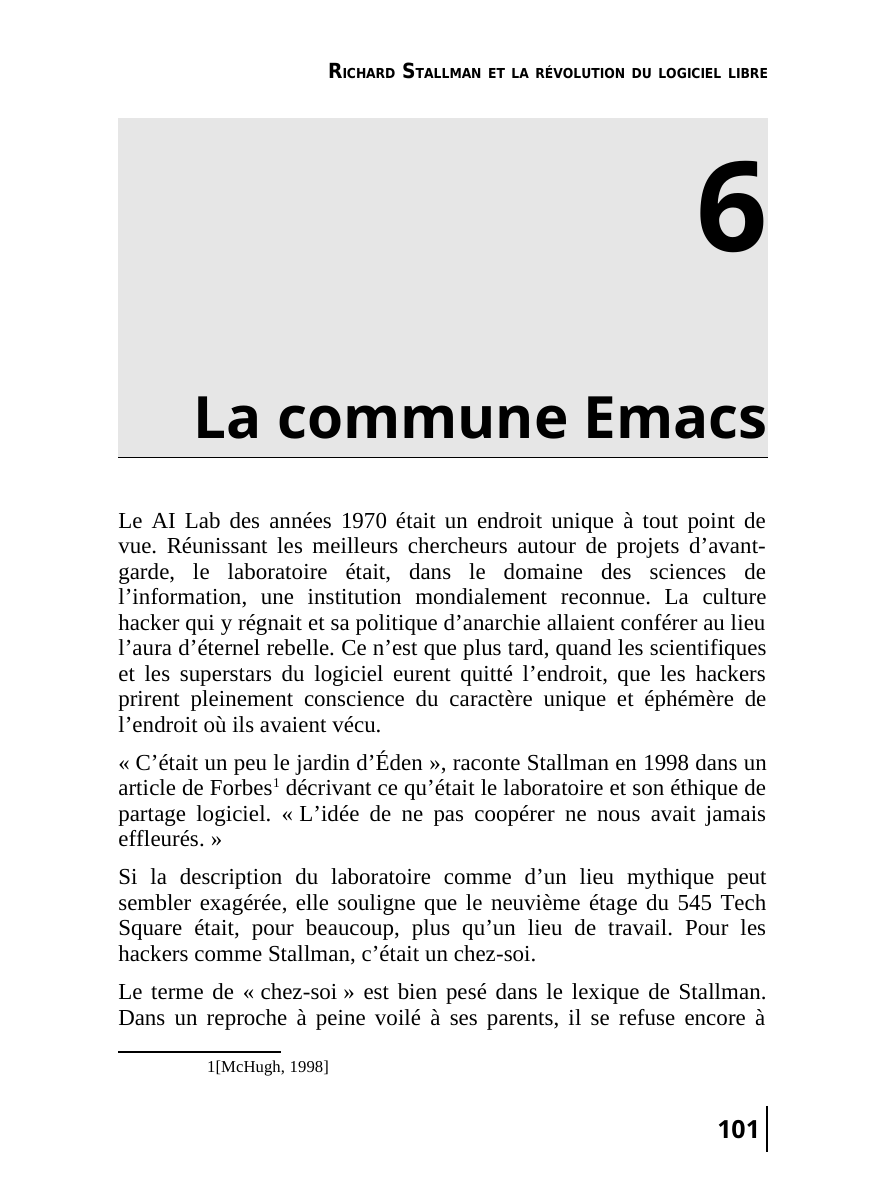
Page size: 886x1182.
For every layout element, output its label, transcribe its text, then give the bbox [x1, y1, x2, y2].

text Le terme de « chez-soi » est bien pesé dans le lexique de Stallman. Dans un reproche à peine voilé à ses parents, il se refuse encore à [118, 979, 768, 1030]
subtitle La commune Emacs [118, 376, 768, 457]
text Le AI Lab des années 1970 était un endroit unique à tout point de vue. Réunissant les meilleurs chercheurs autour de projets d’avant-garde, le laboratoire était, dans le domaine des sciences de l’information, une institution mondialement reconnue. La culture hacker qui y régnait et sa politique d’anarchie allaient conférer au lieu l’aura d’éternel rebelle. Ce n’est que plus tard, quand les scientifiques et les superstars du logiciel eurent quitté l’endroit, que les hackers prirent pleinement conscience du caractère unique et éphémère de l’endroit où ils avaient vécu. [118, 507, 768, 737]
text [McHugh, 1998] [207, 1058, 768, 1076]
text Si la description du laboratoire comme d’un lieu mythique peut sembler exagérée, elle souligne que le neuvième étage du 545 Tech Square était, pour beaucoup, plus qu’un lieu de travail. Pour les hackers comme Stallman, c’était un chez-soi. [118, 864, 768, 966]
text « C’était un peu le jardin d’Éden », raconte Stallman en 1998 dans un article de Forbes décrivant ce qu’était le laboratoire et son éthique de partage logiciel. « L’idée de ne pas coopérer ne nous avait jamais effleurés. » [118, 750, 768, 852]
text 6 [118, 118, 768, 288]
